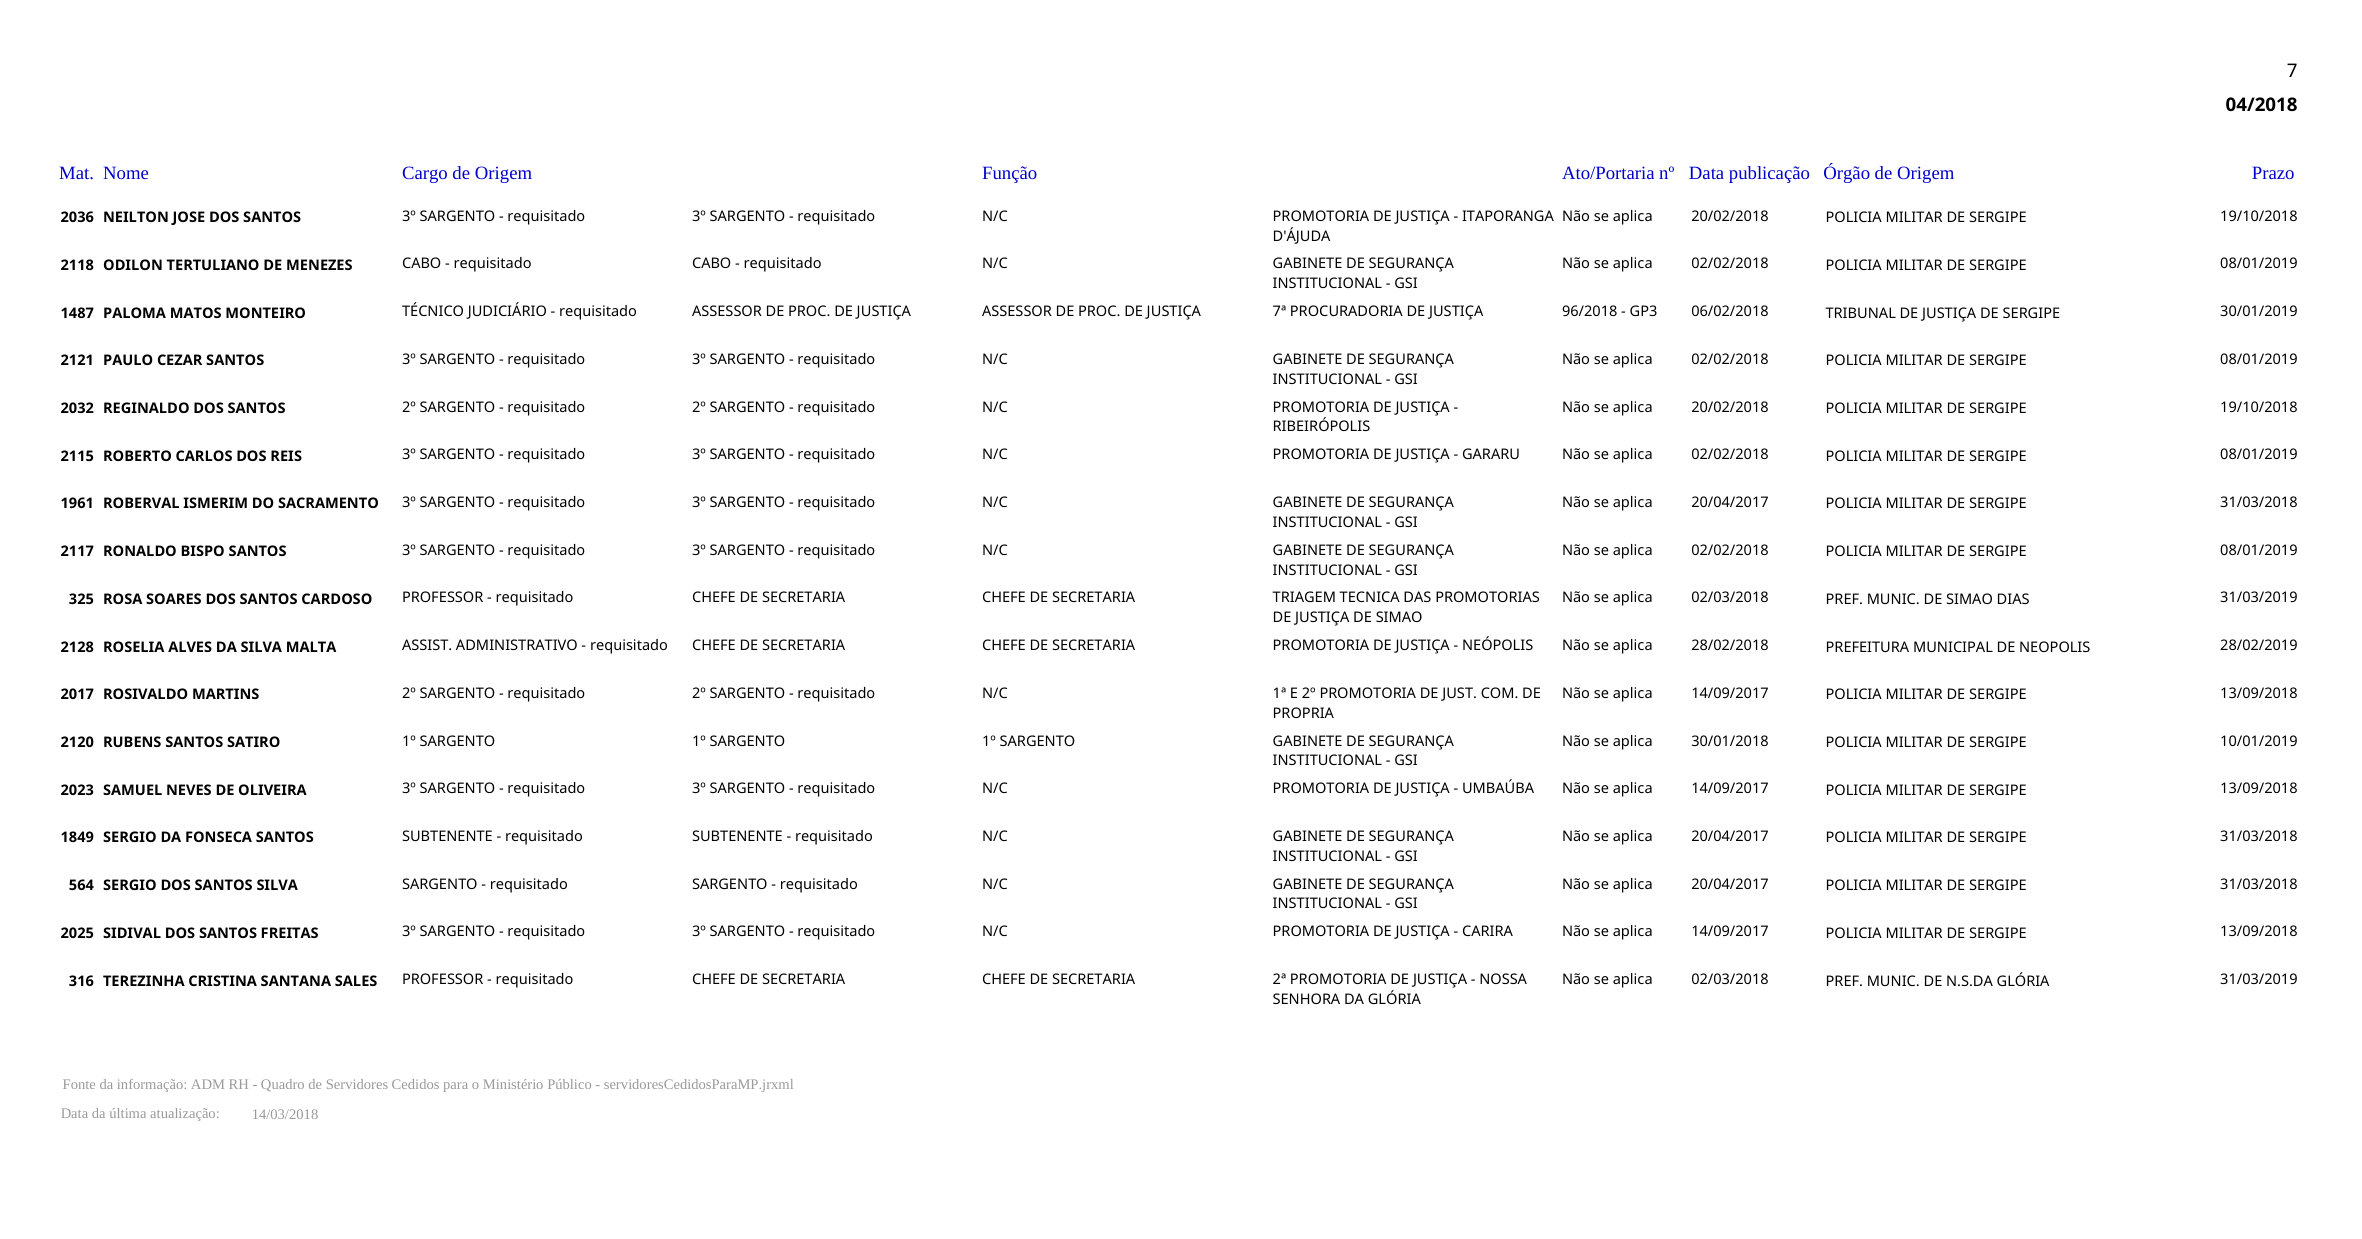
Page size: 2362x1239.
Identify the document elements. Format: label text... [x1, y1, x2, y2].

table_header N/C [982, 921, 1265, 967]
table_cell [0, 997, 12, 1014]
table_cell [1686, 950, 1691, 966]
table_cell [686, 589, 692, 611]
table_cell [1556, 377, 1562, 393]
table_header 02/02/2018 [1691, 253, 1825, 277]
table_header Não se aplica [1562, 349, 1686, 376]
table_cell [686, 970, 692, 993]
table_cell [686, 902, 692, 918]
table_cell [1691, 802, 1825, 824]
table_cell 7 [2146, 57, 2297, 84]
table_cell [1814, 170, 1823, 192]
table_cell [692, 253, 974, 299]
table_header CABO - requisitado [692, 253, 974, 299]
table_cell 14/03/2018 [252, 1106, 2361, 1129]
table_cell [1686, 616, 1691, 632]
table_cell [1691, 468, 1825, 490]
table_cell [0, 589, 12, 611]
table_header 14/09/2017 [1691, 683, 1825, 707]
table_cell [94, 446, 103, 468]
table_cell [1556, 541, 1562, 563]
table_cell [0, 303, 12, 325]
table_cell [686, 875, 692, 897]
table_cell [1562, 996, 1686, 1015]
table_cell [686, 493, 692, 516]
table_cell [396, 636, 402, 659]
table_cell [1562, 709, 1686, 729]
table_cell [2297, 398, 2361, 420]
table_header Não se aplica [1562, 492, 1686, 519]
table_cell [1562, 253, 1686, 299]
table_cell [1686, 854, 1691, 871]
table_cell [2297, 377, 2361, 393]
table_header 06/02/2018 [1691, 301, 1825, 325]
table_cell [2129, 170, 2197, 192]
table_cell [396, 732, 402, 754]
table_cell [94, 162, 103, 169]
table_cell ODILON TERTULIANO DE MENEZES [103, 255, 396, 299]
table_cell [1691, 611, 1825, 633]
table_header Não se aplica [1562, 587, 1686, 614]
table_header 20/02/2018 [1691, 396, 1825, 420]
table_cell [1265, 568, 1272, 584]
table_cell [1556, 636, 1562, 659]
table_cell [0, 616, 12, 632]
table_header 28/02/2019 [2184, 635, 2297, 663]
table_cell [1556, 255, 1562, 277]
table_cell [0, 759, 12, 775]
table_cell [974, 875, 982, 897]
table_cell POLICIA MILITAR DE SERGIPE [1825, 780, 2183, 823]
table_cell [0, 854, 12, 871]
table_cell [0, 350, 12, 373]
table_cell [0, 473, 12, 489]
table_cell [974, 207, 982, 229]
table_cell [2297, 684, 2361, 707]
table_cell [695, 162, 982, 169]
table_cell [974, 970, 982, 993]
table_header Não se aplica [1562, 778, 1686, 805]
table_cell [94, 541, 103, 563]
table_cell [1273, 349, 1556, 395]
table_cell [974, 255, 982, 277]
table_cell [1265, 234, 1272, 250]
table_header 3º SARGENTO - requisitado [402, 492, 686, 538]
table_cell [1265, 827, 1272, 850]
table_cell Função [982, 162, 1235, 192]
table_header GABINETE DE SEGURANÇA INSTITUCIONAL - GSI [1273, 492, 1556, 538]
table_cell [1686, 541, 1691, 563]
table_cell [2184, 568, 2297, 586]
table_cell [2297, 806, 2361, 823]
table_cell [94, 350, 103, 373]
table_cell Data publicação [1689, 162, 1814, 192]
table_cell [1686, 827, 1691, 850]
table_cell [1556, 759, 1562, 775]
table_cell [1265, 473, 1272, 489]
table_cell [974, 923, 982, 945]
table_cell [1691, 349, 1825, 395]
table_cell [686, 780, 692, 802]
table_cell [94, 329, 103, 346]
table_cell 04/2018 [2200, 91, 2297, 124]
table_cell [12, 426, 94, 443]
table_cell [974, 854, 982, 871]
table_cell [686, 541, 692, 563]
table_cell [1686, 663, 1691, 680]
table_cell [2297, 854, 2361, 871]
table_cell SERGIO DA FONSECA SANTOS [103, 827, 396, 872]
table_cell Prazo [2197, 162, 2294, 192]
table_cell [1562, 301, 1686, 347]
table_cell [1556, 806, 1562, 823]
table_header 14/09/2017 [1691, 778, 1825, 802]
table_cell [94, 875, 103, 897]
table_header PROFESSOR - requisitado [402, 969, 686, 1015]
table_cell [396, 207, 402, 229]
table_header [0, 0, 2361, 57]
table_cell 2036 [12, 207, 94, 236]
table_cell [1265, 636, 1272, 659]
table_cell [94, 398, 103, 420]
table_cell [974, 350, 982, 373]
table_cell [1686, 234, 1691, 250]
table_cell [1556, 207, 1562, 229]
table_cell [974, 541, 982, 563]
table_cell [686, 398, 692, 420]
table_cell [0, 85, 2361, 91]
table_cell [103, 301, 396, 347]
table_header 2º SARGENTO - requisitado [692, 683, 974, 729]
table_header Não se aplica [1562, 683, 1686, 709]
table_header TRIAGEM TECNICA DAS PROMOTORIAS DE JUSTIÇA DE SIMAO [1273, 587, 1556, 633]
table_cell [12, 713, 94, 729]
table_cell [686, 303, 692, 325]
table_cell [1265, 589, 1272, 611]
table_cell [1556, 902, 1562, 918]
table_cell [396, 970, 402, 993]
table_cell [94, 806, 103, 823]
table_cell [1691, 563, 1825, 586]
table_cell [2297, 875, 2361, 897]
table_cell [1691, 659, 1825, 681]
table_header 30/01/2019 [2184, 301, 2297, 329]
table_cell [1691, 754, 1825, 777]
table_cell ROSIVALDO MARTINS [103, 684, 396, 729]
table_header 2º SARGENTO - requisitado [402, 683, 686, 729]
table_cell [94, 732, 103, 754]
table_cell [1686, 350, 1691, 373]
table_cell [1265, 902, 1272, 918]
table_header Não se aplica [1562, 635, 1686, 662]
table_cell [686, 950, 692, 966]
table_cell [686, 425, 692, 441]
table_cell [1556, 329, 1562, 346]
table_header CHEFE DE SECRETARIA [692, 635, 974, 681]
table_cell [2184, 616, 2297, 633]
table_cell 2118 [12, 255, 94, 283]
table_cell [94, 997, 103, 1014]
table_cell [2297, 970, 2361, 993]
table_cell [692, 301, 974, 347]
table_cell [686, 282, 692, 298]
table_header 3º SARGENTO - requisitado [692, 492, 974, 538]
table_header 14/09/2017 [1691, 921, 1825, 945]
table_header 13/09/2018 [2184, 778, 2297, 807]
table_cell [0, 140, 2361, 162]
table_header ASSESSOR DE PROC. DE JUSTIÇA [982, 301, 1265, 347]
table_cell [12, 569, 94, 586]
table_cell [1265, 875, 1272, 897]
table_header ASSIST. ADMINISTRATIVO - requisitado [402, 635, 686, 681]
table_header 13/09/2018 [2184, 921, 2297, 950]
table_cell [2184, 807, 2297, 824]
table_cell PAULO CEZAR SANTOS [103, 350, 396, 395]
table_header 08/01/2019 [2184, 540, 2297, 568]
table_cell [2297, 255, 2361, 277]
table_cell [1265, 255, 1272, 277]
table_cell [1691, 707, 1825, 729]
table_cell [1556, 350, 1562, 373]
table_header 31/03/2018 [2184, 826, 2297, 854]
table_cell [2297, 520, 2361, 537]
table_cell [0, 493, 12, 516]
table_cell [396, 568, 402, 584]
table_cell [974, 732, 982, 754]
table_cell [1562, 662, 1686, 681]
table_cell [103, 349, 396, 395]
table_cell [686, 207, 692, 229]
table_cell [974, 902, 982, 918]
table_header 3º SARGENTO - requisitado [692, 206, 974, 252]
table_cell [396, 350, 402, 373]
table_cell ROBERVAL ISMERIM DO SACRAMENTO [103, 493, 396, 538]
table_cell [0, 663, 12, 680]
table_header 1º SARGENTO [402, 730, 686, 777]
table_cell [94, 711, 103, 727]
table_cell [12, 999, 94, 1015]
table_cell [1562, 423, 1686, 443]
table_cell [1686, 806, 1691, 823]
table_cell [982, 301, 1265, 347]
table_cell [12, 808, 94, 824]
table_cell [2297, 473, 2361, 489]
table_header N/C [982, 206, 1265, 252]
table_cell [2297, 780, 2361, 802]
table_cell 2023 [12, 780, 94, 808]
table_header 1º SARGENTO [982, 730, 1265, 777]
table_cell 2117 [12, 541, 94, 569]
table_cell 2121 [12, 350, 94, 379]
table_cell [1556, 446, 1562, 468]
table_cell [1556, 950, 1562, 966]
table_cell [94, 303, 103, 325]
table_cell [974, 806, 982, 823]
table_cell [1265, 350, 1272, 373]
table_cell [686, 568, 692, 584]
table_header 02/02/2018 [1691, 349, 1825, 373]
table_cell [2297, 91, 2361, 124]
table_cell [974, 684, 982, 707]
table_cell [1265, 684, 1272, 707]
table_cell [1265, 207, 1272, 229]
table_cell [1686, 970, 1691, 993]
table_header PROMOTORIA DE JUSTIÇA - CARIRA [1273, 921, 1556, 967]
table_cell [1562, 805, 1686, 824]
table_cell [1562, 206, 1686, 252]
table_cell [0, 377, 12, 393]
table_cell [1562, 349, 1686, 395]
table_cell Nome [103, 162, 396, 192]
table_cell [686, 684, 692, 707]
table_cell [1556, 970, 1562, 993]
table_cell [974, 377, 982, 393]
table_cell [1686, 589, 1691, 611]
table_cell [1265, 759, 1272, 775]
table_header 3º SARGENTO - requisitado [692, 540, 974, 586]
table_cell 2017 [12, 684, 94, 713]
table_cell [1556, 589, 1562, 611]
table_cell [1265, 541, 1272, 563]
table_cell [974, 759, 982, 775]
table_cell [974, 520, 982, 537]
table_cell [1562, 853, 1686, 872]
table_cell [686, 377, 692, 393]
table_cell [396, 806, 402, 823]
table_cell [1265, 377, 1272, 393]
table_cell RUBENS SANTOS SATIRO [103, 732, 396, 777]
table_cell 2120 [12, 732, 94, 760]
table_header SARGENTO - requisitado [692, 874, 974, 920]
table_cell [0, 923, 12, 945]
table_cell [94, 950, 103, 966]
table_cell [1686, 732, 1691, 754]
table_cell [2297, 568, 2361, 584]
table_cell [1556, 234, 1562, 250]
table_cell [94, 170, 103, 192]
table_header Não se aplica [1562, 730, 1686, 757]
table_header 3º SARGENTO - requisitado [692, 921, 974, 967]
table_cell [1556, 398, 1562, 420]
table_cell [396, 520, 402, 537]
table_cell [974, 425, 982, 441]
table_cell [396, 875, 402, 897]
table_cell [974, 827, 982, 850]
table_cell POLICIA MILITAR DE SERGIPE [1825, 398, 2183, 441]
table_cell RONALDO BISPO SANTOS [103, 541, 396, 586]
table_cell TRIBUNAL DE JUSTIÇA DE SERGIPE [1825, 303, 2183, 346]
table_header N/C [982, 253, 1265, 299]
table_cell [2129, 162, 2197, 169]
table_cell Órgão de Origem [1823, 162, 2129, 192]
table_cell [695, 170, 982, 192]
table_cell [1265, 732, 1272, 754]
table_header 02/03/2018 [1691, 587, 1825, 611]
table_cell [396, 234, 402, 250]
table_cell [1691, 206, 1825, 252]
table_cell [1556, 732, 1562, 754]
table_cell [2297, 923, 2361, 945]
table_header 30/01/2018 [1691, 730, 1825, 754]
table_cell 325 [12, 589, 94, 617]
table_cell [1556, 711, 1562, 727]
table_cell PREFEITURA MUNICIPAL DE NEOPOLIS [1825, 636, 2183, 680]
table_cell [1686, 997, 1691, 1014]
table_cell [1686, 329, 1691, 346]
table_cell [982, 349, 1265, 395]
table_cell [1265, 780, 1272, 802]
table_cell [686, 255, 692, 277]
table_cell [686, 446, 692, 468]
table_cell [0, 162, 30, 169]
table_cell [1556, 780, 1562, 802]
table_cell [2184, 663, 2297, 681]
table_cell [396, 854, 402, 871]
table_cell [94, 684, 103, 707]
table_cell [0, 255, 12, 277]
table_cell [1686, 636, 1691, 659]
table_cell [12, 253, 94, 299]
table_header CHEFE DE SECRETARIA [982, 635, 1265, 681]
table_cell [94, 568, 103, 584]
table_cell [1265, 616, 1272, 632]
table_cell [1556, 520, 1562, 537]
table_cell [0, 711, 12, 727]
table_cell [974, 446, 982, 468]
table_cell [402, 253, 686, 299]
table_cell [2184, 902, 2297, 920]
table_cell [2297, 234, 2361, 250]
table_cell POLICIA MILITAR DE SERGIPE [1825, 923, 2183, 966]
table_cell [974, 950, 982, 966]
table_cell [94, 663, 103, 680]
table_cell [396, 780, 402, 802]
table_header 20/04/2017 [1691, 874, 1825, 897]
table_cell [974, 636, 982, 659]
table_cell [396, 950, 402, 966]
table_header 13/09/2018 [2184, 683, 2297, 711]
table_cell [1556, 282, 1562, 298]
table_cell SIDIVAL DOS SANTOS FREITAS [103, 923, 396, 967]
table_cell [1562, 614, 1686, 633]
table_cell [1686, 473, 1691, 489]
table_cell [0, 195, 2361, 202]
table_cell [2297, 425, 2361, 441]
table_cell [982, 206, 1265, 252]
table_cell [686, 663, 692, 680]
table_cell 2032 [12, 398, 94, 426]
table_cell [1691, 993, 1825, 1015]
table_header N/C [982, 396, 1265, 443]
table_header 31/03/2018 [2184, 492, 2297, 520]
table_header 3º SARGENTO - requisitado [692, 778, 974, 824]
table_cell POLICIA MILITAR DE SERGIPE [1825, 875, 2183, 918]
table_cell [1265, 806, 1272, 823]
table_header PROMOTORIA DE JUSTIÇA - NEÓPOLIS [1273, 635, 1556, 681]
table_cell [1686, 923, 1691, 945]
table_cell [0, 329, 12, 346]
table_cell [1691, 253, 1825, 299]
table_header 20/02/2018 [1691, 206, 1825, 229]
table_cell POLICIA MILITAR DE SERGIPE [1825, 255, 2183, 298]
table_cell [94, 207, 103, 229]
table_header SUBTENENTE - requisitado [692, 826, 974, 872]
table_header N/C [982, 492, 1265, 538]
table_header 02/03/2018 [1691, 969, 1825, 993]
table_cell [0, 970, 12, 993]
table_cell 1487 [12, 303, 94, 331]
table_cell SAMUEL NEVES DE OLIVEIRA [103, 780, 396, 824]
table_cell [0, 1106, 61, 1129]
table_cell [396, 162, 402, 169]
table_cell [1265, 282, 1272, 298]
table_cell [1691, 850, 1825, 872]
table_header N/C [982, 540, 1265, 586]
table_cell [0, 568, 12, 584]
table_cell [2184, 253, 2297, 299]
table_cell [2184, 473, 2297, 490]
table_cell [12, 903, 94, 920]
table_cell ROBERTO CARLOS DOS REIS [103, 446, 396, 490]
table_cell 2025 [12, 923, 94, 951]
table_cell [1265, 329, 1272, 346]
table_header Não se aplica [1562, 921, 1686, 948]
table_cell [12, 760, 94, 777]
table_cell [686, 616, 692, 632]
table_cell [686, 732, 692, 754]
table_cell [974, 493, 982, 516]
table_cell [1273, 253, 1556, 299]
table_header N/C [982, 444, 1265, 490]
table_cell [396, 902, 402, 918]
table_cell POLICIA MILITAR DE SERGIPE [1825, 350, 2183, 393]
table_cell [0, 125, 2361, 136]
table_cell [0, 91, 2200, 124]
table_cell [692, 206, 974, 252]
table_cell [2184, 520, 2297, 538]
table_cell [103, 206, 396, 252]
table_cell [396, 663, 402, 680]
table_cell [974, 568, 982, 584]
table_cell [1562, 471, 1686, 490]
table_cell [0, 1015, 2361, 1066]
table_cell [2297, 329, 2361, 346]
table_cell [1686, 446, 1691, 468]
table_header PROMOTORIA DE JUSTIÇA - ITAPORANGA D'ÁJUDA [1273, 206, 1556, 252]
table_header 08/01/2019 [2184, 349, 2297, 377]
table_cell [0, 446, 12, 468]
table_cell ROSA SOARES DOS SANTOS CARDOSO [103, 589, 396, 633]
table_cell [0, 541, 12, 563]
table_cell [0, 636, 12, 659]
table_cell [94, 780, 103, 802]
table_header 02/02/2018 [1691, 540, 1825, 563]
table_header GABINETE DE SEGURANÇA INSTITUCIONAL - GSI [1273, 730, 1556, 777]
table_cell [686, 854, 692, 871]
table_cell [2297, 446, 2361, 468]
table_cell [0, 806, 12, 823]
table_cell [396, 493, 402, 516]
table_cell [0, 282, 12, 298]
table_cell [396, 827, 402, 850]
table_cell [94, 902, 103, 918]
table_cell [0, 425, 12, 441]
table_cell [686, 997, 692, 1014]
table_cell [2297, 207, 2361, 229]
table_cell [94, 473, 103, 489]
table_header SARGENTO - requisitado [402, 874, 686, 920]
table_cell POLICIA MILITAR DE SERGIPE [1825, 827, 2183, 871]
table_cell [2297, 902, 2361, 918]
table_cell POLICIA MILITAR DE SERGIPE [1825, 732, 2183, 775]
table_header 3º SARGENTO - requisitado [402, 778, 686, 824]
table_cell [94, 520, 103, 537]
table_cell [94, 234, 103, 250]
table_cell [396, 282, 402, 298]
table_cell [396, 589, 402, 611]
table_header PROFESSOR - requisitado [402, 587, 686, 633]
table_cell [0, 57, 2146, 84]
table_cell [0, 398, 12, 420]
table_cell [94, 255, 103, 277]
table_cell [686, 329, 692, 346]
table_cell [1691, 301, 1825, 347]
table_header 3º SARGENTO - requisitado [402, 206, 686, 252]
table_header 3º SARGENTO - requisitado [402, 921, 686, 967]
table_cell [0, 170, 30, 192]
table_header 10/01/2019 [2184, 730, 2297, 759]
table_cell [12, 951, 94, 967]
table_cell [94, 759, 103, 775]
table_cell [1556, 684, 1562, 707]
table_cell 564 [12, 875, 94, 903]
table_cell [396, 473, 402, 489]
table_header 31/03/2019 [2184, 587, 2297, 616]
table_header 96/2018 - GP3 [1562, 301, 1686, 328]
table_header 3º SARGENTO - requisitado [692, 444, 974, 490]
table_cell [1686, 377, 1691, 393]
table_cell [1691, 945, 1825, 967]
table_header 31/03/2018 [2184, 874, 2297, 902]
table_cell [94, 377, 103, 393]
table_cell [94, 282, 103, 298]
table_cell [686, 711, 692, 727]
table_cell [1686, 568, 1691, 584]
table_header 2ª PROMOTORIA DE JUSTIÇA - NOSSA SENHORA DA GLÓRIA [1273, 969, 1556, 1015]
table_cell [1686, 780, 1691, 802]
table_cell [396, 303, 402, 325]
table_cell [1562, 519, 1686, 538]
table_cell [2294, 170, 2361, 192]
table_cell [2184, 950, 2297, 967]
table_cell [2297, 589, 2361, 611]
table_cell PREF. MUNIC. DE SIMAO DIAS [1825, 589, 2183, 632]
table_header Não se aplica [1562, 396, 1686, 423]
table_cell [1265, 303, 1272, 325]
table_cell PALOMA MATOS MONTEIRO [103, 303, 396, 347]
table_cell ROSELIA ALVES DA SILVA MALTA [103, 636, 396, 681]
table_cell [396, 377, 402, 393]
table_cell [1686, 759, 1691, 775]
table_cell [1265, 493, 1272, 516]
table_header N/C [982, 349, 1265, 395]
table_cell [686, 827, 692, 850]
table_header Não se aplica [1562, 540, 1686, 566]
table_header PROMOTORIA DE JUSTIÇA - RIBEIRÓPOLIS [1273, 396, 1556, 443]
table_cell [2297, 636, 2361, 659]
table_cell [94, 827, 103, 850]
table_cell [2297, 282, 2361, 298]
table_cell Fonte da informação: ADM RH - Quadro de Servidores Cedidos para o Ministério Público - servidoresCedidosParaMP.jrxml [0, 1066, 2361, 1105]
table_header 20/04/2017 [1691, 492, 1825, 516]
table_header GABINETE DE SEGURANÇA INSTITUCIONAL - GSI [1273, 349, 1556, 395]
table_cell [1686, 398, 1691, 420]
table_cell [1562, 900, 1686, 920]
table_cell [1686, 902, 1691, 918]
table_cell [686, 473, 692, 489]
table_header 19/10/2018 [2184, 396, 2297, 425]
table_cell REGINALDO DOS SANTOS [103, 398, 396, 443]
table_cell [1556, 425, 1562, 441]
table_cell [396, 398, 402, 420]
table_cell [402, 301, 686, 347]
table_cell [1556, 568, 1562, 584]
table_cell [2184, 425, 2297, 443]
table_cell [396, 170, 402, 192]
table_header Não se aplica [1562, 826, 1686, 853]
table_cell [1686, 493, 1691, 516]
table_cell [0, 950, 12, 966]
table_cell [2297, 663, 2361, 680]
table_cell [0, 780, 12, 802]
table_cell [396, 923, 402, 945]
table_cell [2297, 759, 2361, 775]
table_cell [974, 473, 982, 489]
table_cell [2184, 301, 2297, 347]
table_cell [0, 684, 12, 707]
table_header 1º SARGENTO [692, 730, 974, 777]
table_cell [1562, 757, 1686, 777]
table_cell [94, 970, 103, 993]
table_cell [686, 759, 692, 775]
table_cell [1556, 997, 1562, 1014]
table_cell [2297, 827, 2361, 850]
table_cell [1265, 950, 1272, 966]
table_cell [94, 493, 103, 516]
table_cell [2184, 997, 2297, 1015]
table_cell [1686, 684, 1691, 707]
table_header Não se aplica [1562, 253, 1686, 280]
table_header GABINETE DE SEGURANÇA INSTITUCIONAL - GSI [1273, 540, 1556, 586]
table_cell [1273, 301, 1556, 347]
table_cell [686, 234, 692, 250]
table_cell [402, 206, 686, 252]
table_header 28/02/2018 [1691, 635, 1825, 659]
table_header 31/03/2019 [2184, 969, 2297, 997]
table_cell [2297, 303, 2361, 325]
table_cell [686, 923, 692, 945]
table_cell [12, 522, 94, 538]
table_header CHEFE DE SECRETARIA [982, 969, 1265, 1015]
table_header Não se aplica [1562, 206, 1686, 232]
table_cell [974, 711, 982, 727]
table_cell [1562, 948, 1686, 967]
table_header 3º SARGENTO - requisitado [692, 349, 974, 395]
table_cell [1235, 162, 1562, 169]
table_cell [1265, 425, 1272, 441]
table_cell [1273, 206, 1556, 252]
table_cell [12, 665, 94, 681]
table_cell [974, 780, 982, 802]
table_cell [1686, 303, 1691, 325]
table_cell [0, 234, 12, 250]
table_cell NEILTON JOSE DOS SANTOS [103, 207, 396, 252]
table_cell [396, 759, 402, 775]
table_cell [0, 875, 12, 897]
table_cell [1686, 425, 1691, 441]
table_cell POLICIA MILITAR DE SERGIPE [1825, 446, 2183, 489]
table_header PROMOTORIA DE JUSTIÇA - GARARU [1273, 444, 1556, 490]
table_cell POLICIA MILITAR DE SERGIPE [1825, 541, 2183, 584]
table_cell [1556, 303, 1562, 325]
table_cell [12, 349, 94, 395]
table_cell [94, 854, 103, 871]
table_cell [1686, 255, 1691, 277]
table_cell [2294, 162, 2361, 169]
table_cell [1265, 398, 1272, 420]
table_cell [2184, 349, 2297, 395]
table_header 20/04/2017 [1691, 826, 1825, 850]
table_cell [94, 923, 103, 945]
table_cell [94, 616, 103, 632]
table_header 2º SARGENTO - requisitado [402, 396, 686, 443]
table_cell PREF. MUNIC. DE N.S.DA GLÓRIA [1825, 970, 2183, 1014]
table_cell [1265, 923, 1272, 945]
table_cell 1849 [12, 827, 94, 856]
table_header CHEFE DE SECRETARIA [692, 969, 974, 1015]
table_cell [2297, 350, 2361, 373]
table_cell [1265, 997, 1272, 1014]
table_cell [396, 684, 402, 707]
table_cell [692, 349, 974, 395]
table_cell [396, 711, 402, 727]
table_cell [396, 446, 402, 468]
table_cell [2297, 616, 2361, 632]
table_cell [2184, 854, 2297, 872]
table_cell [1556, 493, 1562, 516]
table_cell [686, 806, 692, 823]
table_cell [0, 902, 12, 918]
table_cell [396, 329, 402, 346]
table_header Não se aplica [1562, 969, 1686, 996]
table_cell [2297, 732, 2361, 754]
table_cell Cargo de Origem [402, 162, 695, 192]
table_cell [974, 398, 982, 420]
table_cell 1961 [12, 493, 94, 522]
table_cell [1556, 473, 1562, 489]
table_cell [0, 732, 12, 754]
table_cell [0, 520, 12, 537]
table_cell Data da última atualização: [61, 1105, 252, 1129]
table_cell [1265, 446, 1272, 468]
table_header Não se aplica [1562, 874, 1686, 900]
table_header 02/02/2018 [1691, 444, 1825, 468]
table_cell POLICIA MILITAR DE SERGIPE [1825, 207, 2183, 250]
table_cell [0, 827, 12, 850]
table_cell Mat. [30, 162, 94, 192]
table_cell [974, 329, 982, 346]
table_cell [396, 541, 402, 563]
table_header 2º SARGENTO - requisitado [692, 396, 974, 443]
table_cell [94, 425, 103, 441]
table_header 08/01/2019 [2184, 444, 2297, 473]
table_cell [12, 301, 94, 347]
table_cell [1556, 616, 1562, 632]
table_cell POLICIA MILITAR DE SERGIPE [1825, 493, 2183, 537]
table_cell [1265, 711, 1272, 727]
table_header Não se aplica [1562, 444, 1686, 471]
table_cell [12, 474, 94, 490]
table_header 3º SARGENTO - requisitado [402, 349, 686, 395]
table_cell [1686, 282, 1691, 298]
table_cell [396, 616, 402, 632]
table_header TÉCNICO JUDICIÁRIO - requisitado [402, 301, 686, 347]
table_header SUBTENENTE - requisitado [402, 826, 686, 872]
table_header N/C [982, 826, 1265, 872]
table_cell [402, 349, 686, 395]
table_cell [1556, 854, 1562, 871]
table_cell [0, 207, 12, 229]
table_cell TEREZINHA CRISTINA SANTANA SALES [103, 970, 396, 1015]
table_cell [1691, 516, 1825, 538]
table_cell [1265, 520, 1272, 537]
table_cell [1556, 923, 1562, 945]
table_cell [12, 617, 94, 633]
table_cell [2297, 950, 2361, 966]
table_cell [2297, 541, 2361, 563]
table_cell [1556, 663, 1562, 680]
table_header N/C [982, 683, 1265, 729]
table_header CHEFE DE SECRETARIA [982, 587, 1265, 633]
table_header PROMOTORIA DE JUSTIÇA - UMBAÚBA [1273, 778, 1556, 824]
table_cell [1686, 207, 1691, 229]
table_cell [396, 425, 402, 441]
table_cell [1562, 566, 1686, 586]
table_cell [1686, 875, 1691, 897]
table_cell [974, 663, 982, 680]
table_cell [2297, 493, 2361, 516]
table_cell [2184, 759, 2297, 777]
table_cell [974, 234, 982, 250]
table_cell [982, 253, 1265, 299]
table_cell [974, 997, 982, 1014]
table_cell [1691, 897, 1825, 920]
table_cell Ato/Portaria nº [1562, 162, 1689, 192]
table_cell [1814, 162, 1823, 169]
table_cell [12, 206, 94, 252]
table_cell [686, 636, 692, 659]
table_cell [2297, 57, 2361, 84]
table_cell 2115 [12, 446, 94, 474]
table_cell [974, 282, 982, 298]
table_header 19/10/2018 [2184, 206, 2297, 234]
table_header CHEFE DE SECRETARIA [692, 587, 974, 633]
table_header CABO - requisitado [402, 253, 686, 299]
table_cell [1556, 875, 1562, 897]
table_cell [103, 253, 396, 299]
table_header GABINETE DE SEGURANÇA INSTITUCIONAL - GSI [1273, 253, 1556, 299]
table_header 3º SARGENTO - requisitado [402, 444, 686, 490]
table_cell SERGIO DOS SANTOS SILVA [103, 875, 396, 920]
table_header GABINETE DE SEGURANÇA INSTITUCIONAL - GSI [1273, 874, 1556, 920]
table_cell [1235, 170, 1562, 192]
table_cell 316 [12, 970, 94, 999]
table_cell [974, 303, 982, 325]
table_header 08/01/2019 [2184, 253, 2297, 282]
table_cell [686, 350, 692, 373]
table_cell [94, 589, 103, 611]
table_cell [974, 589, 982, 611]
table_cell [1691, 420, 1825, 443]
table_header N/C [982, 778, 1265, 824]
table_header 7ª PROCURADORIA DE JUSTIÇA [1273, 301, 1556, 347]
table_cell [2297, 711, 2361, 727]
table_header GABINETE DE SEGURANÇA INSTITUCIONAL - GSI [1273, 826, 1556, 872]
table_header 3º SARGENTO - requisitado [402, 540, 686, 586]
table_cell [1265, 854, 1272, 871]
table_cell 2128 [12, 636, 94, 665]
table_cell [94, 636, 103, 659]
table_cell [1686, 711, 1691, 727]
table_cell [1265, 663, 1272, 680]
table_cell [1556, 827, 1562, 850]
table_cell [2184, 206, 2297, 252]
table_cell [12, 856, 94, 872]
table_cell [1265, 970, 1272, 993]
table_cell [1686, 520, 1691, 537]
table_cell [686, 520, 692, 537]
table_header N/C [982, 874, 1265, 920]
table_header 1ª E 2º PROMOTORIA DE JUST. COM. DE PROPRIA [1273, 683, 1556, 729]
table_cell [974, 616, 982, 632]
table_cell [2297, 997, 2361, 1014]
table_cell [2184, 711, 2297, 729]
table_header ASSESSOR DE PROC. DE JUSTIÇA [692, 301, 974, 347]
table_cell [396, 997, 402, 1014]
table_cell POLICIA MILITAR DE SERGIPE [1825, 684, 2183, 727]
table_cell [396, 255, 402, 277]
